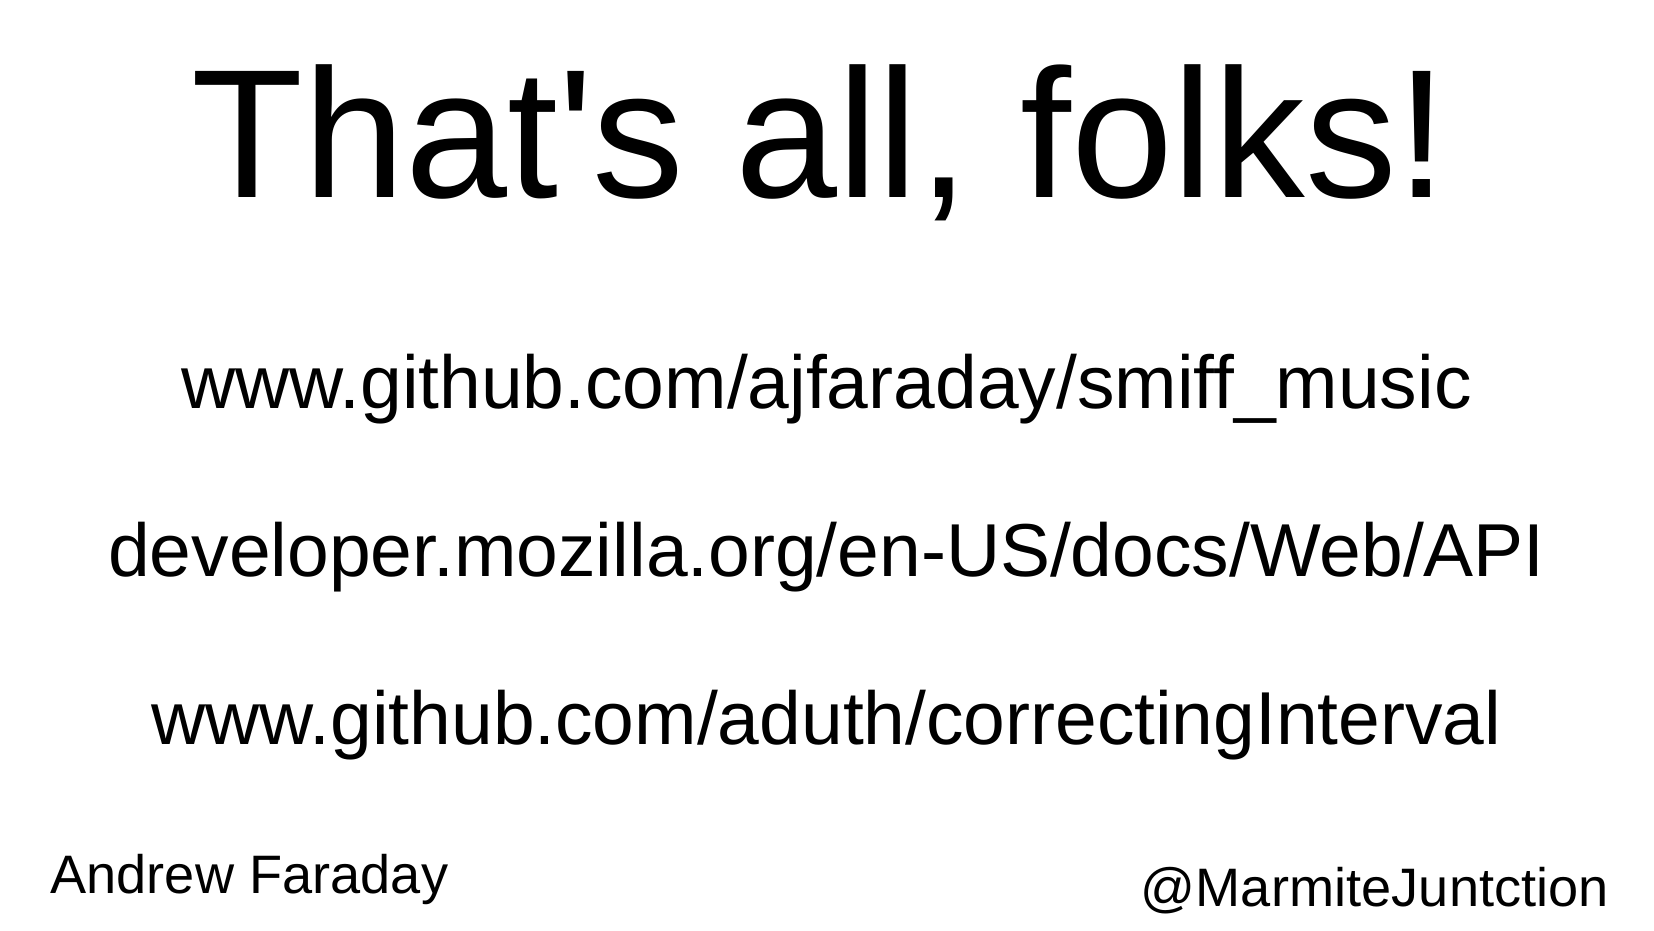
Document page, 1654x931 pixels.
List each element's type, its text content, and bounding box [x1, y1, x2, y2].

text_box @MarmiteJuntction [1080, 850, 1625, 926]
text_box Andrew Faraday [35, 837, 579, 913]
text_box www.github.com/ajfaraday/smiff_music developer.mozilla.org/en-US/docs/Web/API www.github.com/aduth/correctingInterval [47, 333, 1607, 768]
text_box That's all, folks! [11, 23, 1630, 244]
